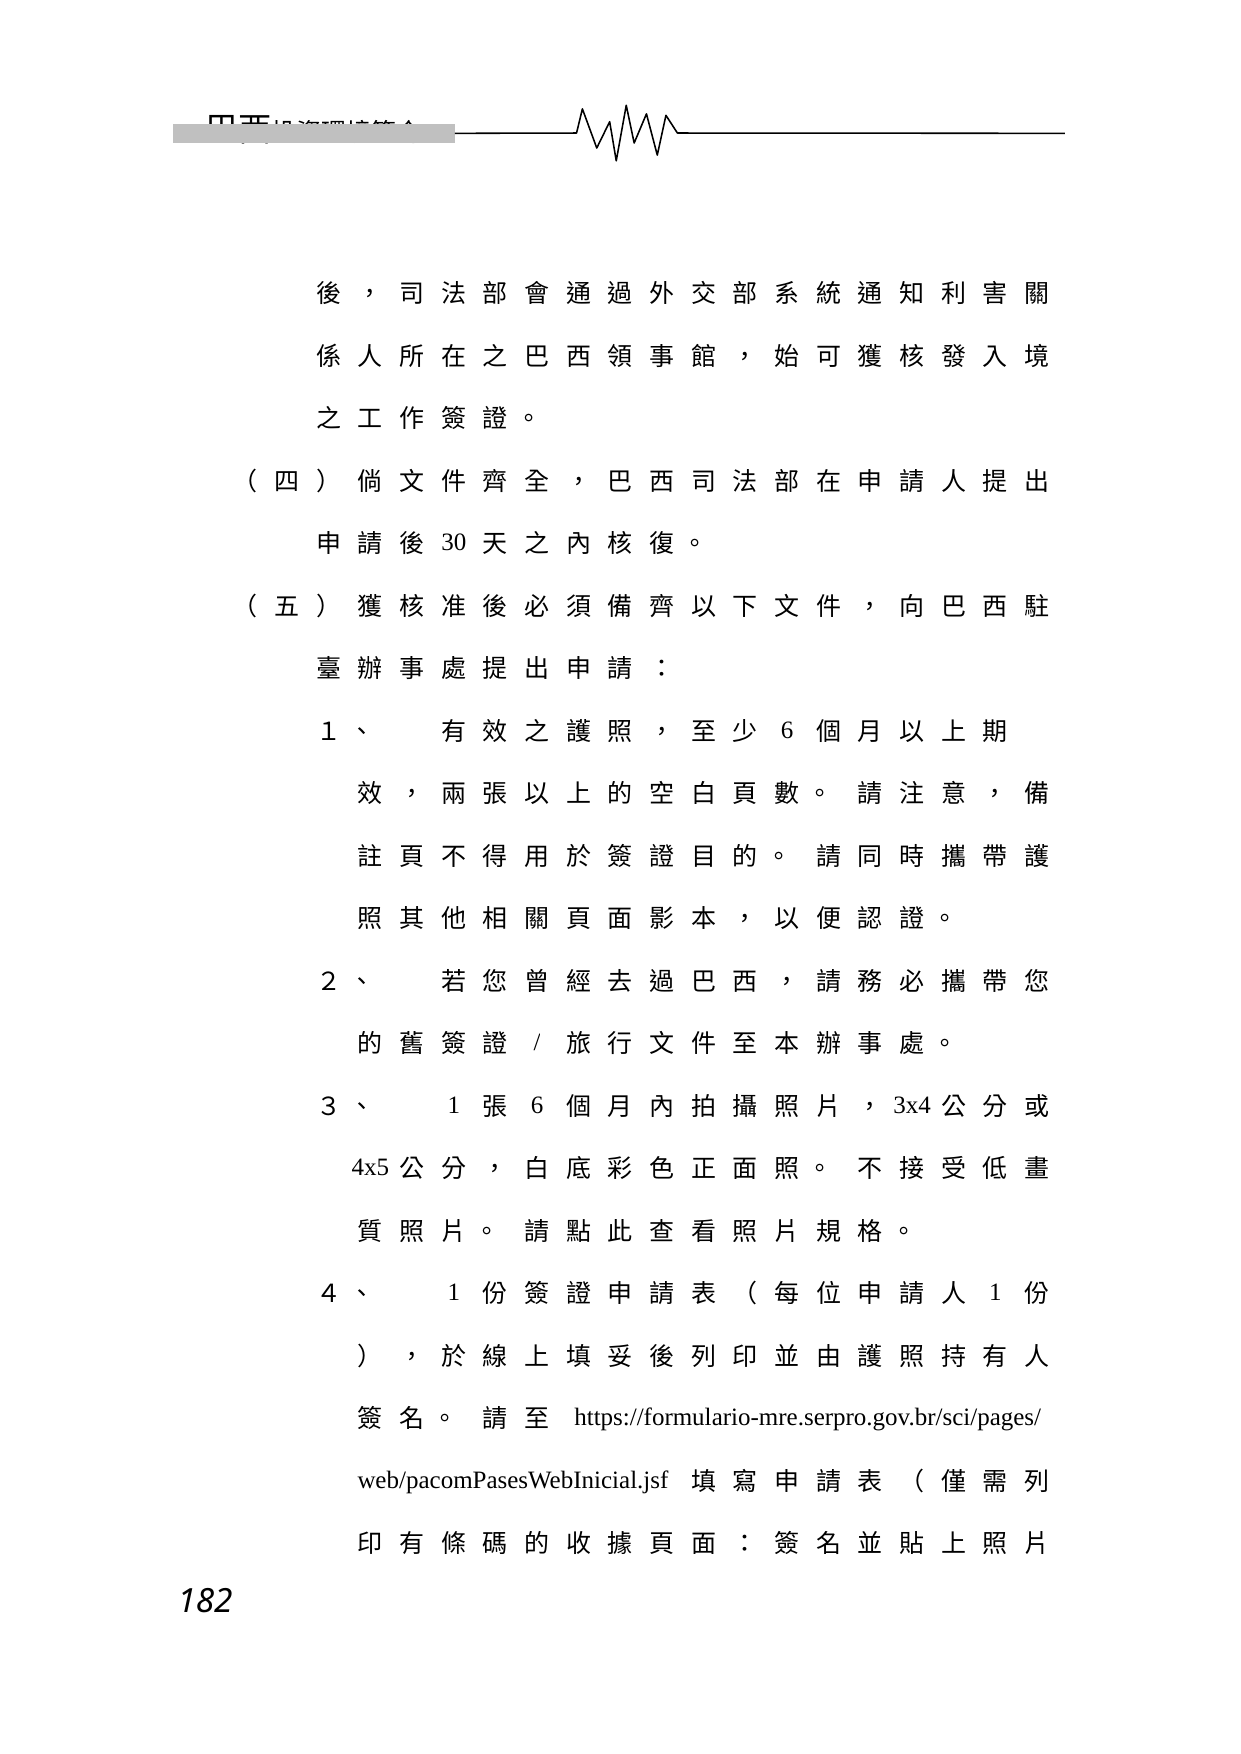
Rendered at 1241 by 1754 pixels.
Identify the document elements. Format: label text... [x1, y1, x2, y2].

text ２、 若您曾經去過巴西，請務必攜帶您的舊簽證/旅行文件至本辦事處。 [284, 938, 1058, 1063]
text ４、 1份簽證申請表（每位申請人1份），於線上填妥後列印並由護照持有人簽名。請至https://formulario-mre.serpro.gov.br/sci/pages/web/pacomPasesWebInicial.jsf 填寫申請表（僅需列印有條碼的收據頁面：簽名並貼上照片 [284, 1250, 1058, 1563]
text （五）獲核准後必須備齊以下文件，向巴西駐臺辦事處提出申請： [208, 563, 1058, 688]
text １、 有效之護照，至少6個月以上期效，兩張以上的空白頁數。請注意，備註頁不得用於簽證目的。請同時攜帶護照其他相關頁面影本，以便認證。 [284, 688, 1058, 938]
text ３、 1張6個月內拍攝照片，3x4公分或4x5公分，白底彩色正面照。不接受低畫質照片。請點此查看照片規格。 [284, 1063, 1058, 1250]
text （四）倘文件齊全，巴西司法部在申請人提出申請後30天之內核復。 [208, 438, 1058, 563]
text 後，司法部會通過外交部系統通知利害關係人所在之巴西領事館，始可獲核發入境之工作簽證。 [208, 250, 1058, 438]
